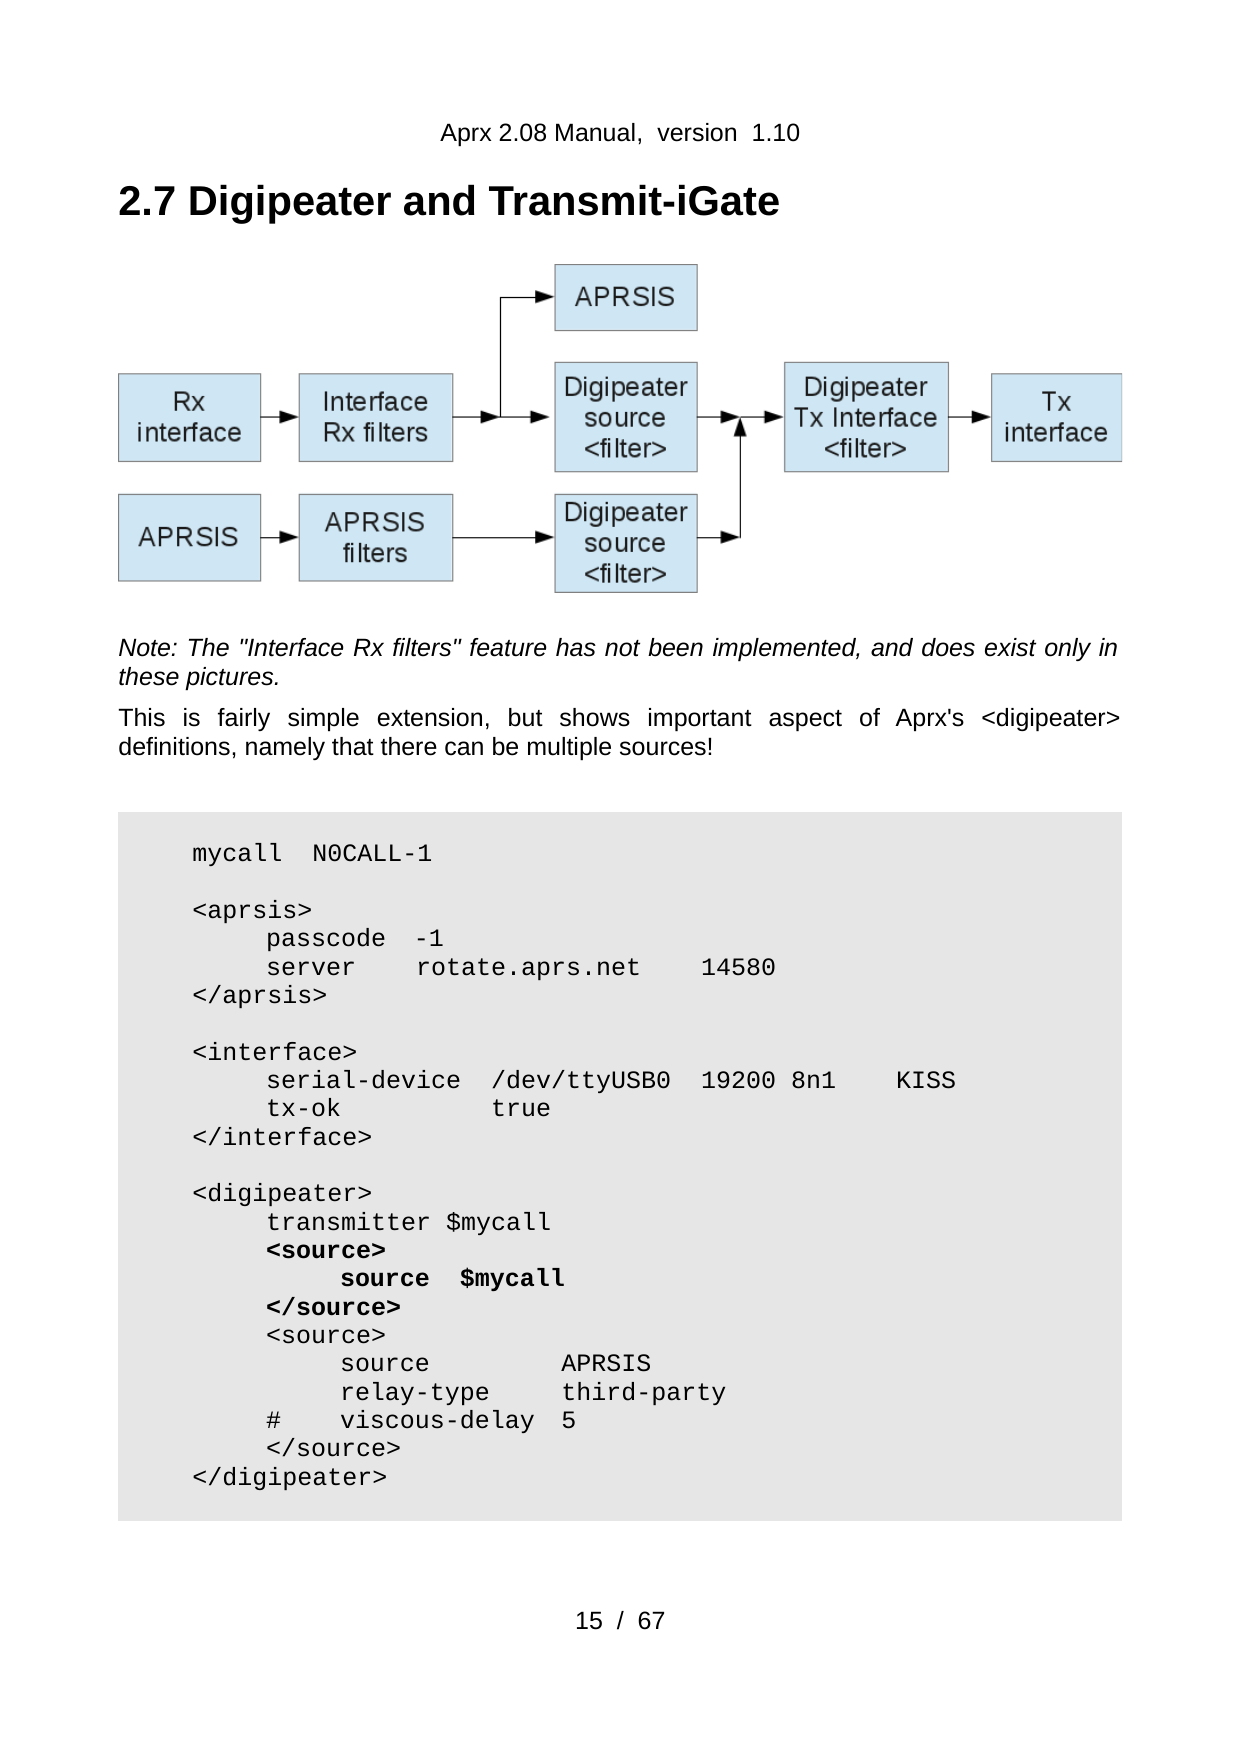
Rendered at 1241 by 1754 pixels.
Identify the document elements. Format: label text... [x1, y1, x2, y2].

text mycall N0CALL-1 [118, 841, 1122, 869]
text transmitter $mycall [118, 1209, 1122, 1237]
text server rotate.aprs.net 14580 [118, 954, 1122, 982]
text <source> [118, 1322, 1122, 1351]
text <aprsis> [118, 897, 1122, 926]
text This is fairly simple extension, but shows important aspect of Aprx's <digipeater> definitions, namely that there can be multiple sources! [118, 703, 1122, 760]
text source APRSIS [118, 1351, 1122, 1379]
text </digipeater> [118, 1464, 1122, 1492]
text <source> [118, 1237, 1122, 1266]
text Note: The "Interface Rx filters" feature has not been implemented, and does exist only in these pictures. [118, 633, 1122, 691]
text # viscous-delay 5 [118, 1407, 1122, 1436]
text <digipeater> [118, 1181, 1122, 1209]
text serial-device /dev/ttyUSB0 19200 8n1 KISS [118, 1067, 1122, 1096]
text source $mycall [118, 1266, 1122, 1294]
picture [118, 264, 1123, 593]
text tx-ok true [118, 1096, 1122, 1124]
text </source> [118, 1294, 1122, 1322]
text relay-type third-party [118, 1379, 1122, 1407]
text </source> [118, 1436, 1122, 1464]
text </aprsis> [118, 982, 1122, 1011]
text <interface> [118, 1039, 1122, 1067]
subtitle Digipeater and Transmit-iGate [118, 176, 1122, 224]
text </interface> [118, 1124, 1122, 1152]
text passcode -1 [118, 926, 1122, 954]
